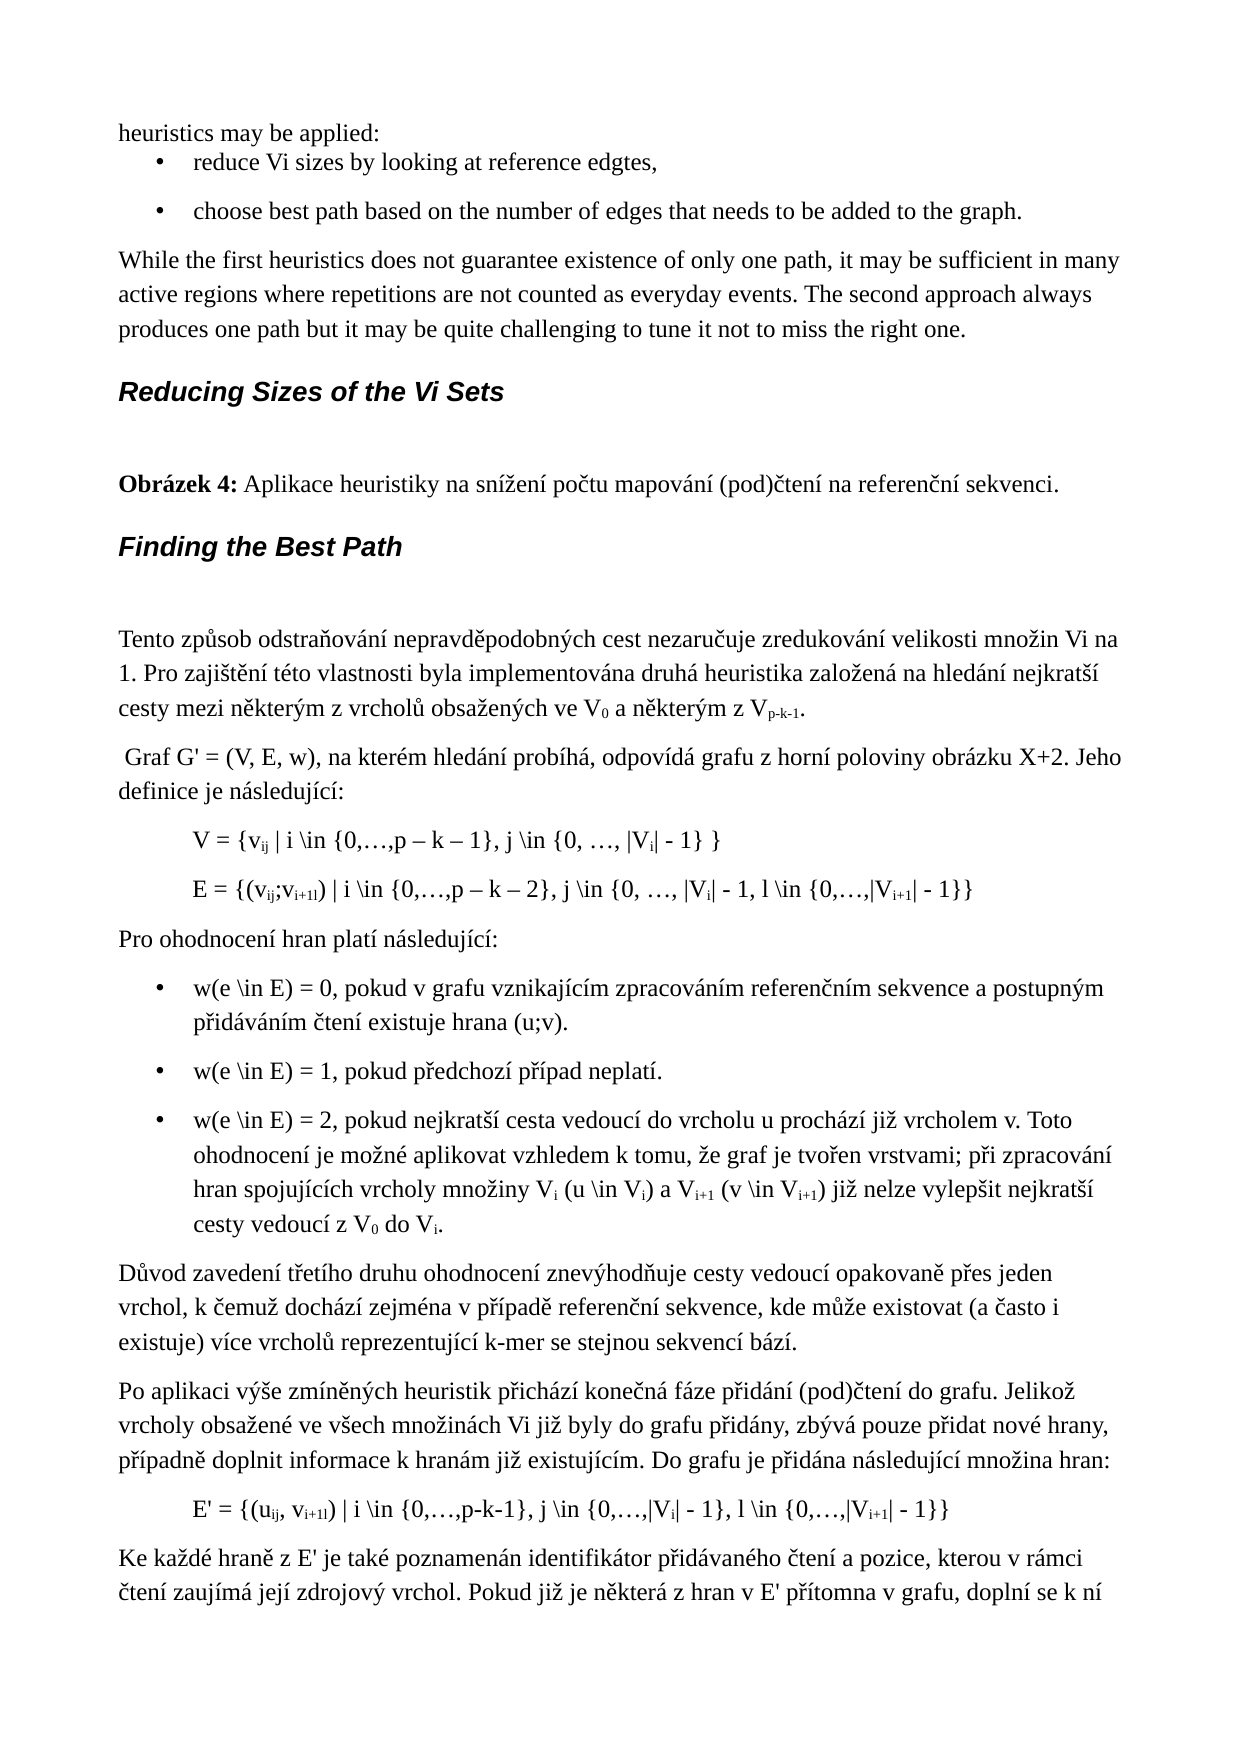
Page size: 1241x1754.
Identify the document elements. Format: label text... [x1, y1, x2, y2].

text While the first heuristics does not guarantee existence of only one path, it may be sufficient in many active regions where repetitions are not counted as everyday events. The second approach always produces one path but it may be quite challenging to tune it not to miss the right one. [118, 245, 1122, 343]
text E' = {(uij, vi+1l) | i \in {0,…,p-k-1}, j \in {0,…,|Vi| - 1}, l \in {0,…,|Vi+1| - 1}} [118, 1494, 1122, 1523]
text Po aplikaci výše zmíněných heuristik přichází konečná fáze přidání (pod)čtení do grafu. Jelikož vrcholy obsažené ve všech množinách Vi již byly do grafu přidány, zbývá pouze přidat nové hrany, případně doplnit informace k hranám již existujícím. Do grafu je přidána následující množina hran: [118, 1376, 1122, 1473]
list w(e \in E) = 1, pokud předchozí případ neplatí. [156, 1056, 1122, 1085]
list w(e \in E) = 2, pokud nejkratší cesta vedoucí do vrcholu u prochází již vrcholem v. Toto ohodnocení je možné aplikovat vzhledem k tomu, že graf je tvořen vrstvami; při zpracování hran spojujících vrcholy množiny Vi (u \in Vi) a Vi+1 (v \in Vi+1) již nelze vylepšit nejkratší cesty vedoucí z V0 do Vi. [156, 1105, 1122, 1237]
text V = {vij | i \in {0,…,p – k – 1}, j \in {0, …, |Vi| - 1} } [118, 826, 1122, 854]
list reduce Vi sizes by looking at reference edgtes, [156, 147, 1122, 176]
list choose best path based on the number of edges that needs to be added to the graph. [156, 196, 1122, 225]
text Ke každé hraně z E' je také poznamenán identifikátor přidávaného čtení a pozice, kterou v rámci čtení zaujímá její zdrojový vrchol. Pokud již je některá z hran v E' přítomna v grafu, doplní se k ní [118, 1543, 1122, 1606]
text Obrázek 4: Aplikace heuristiky na snížení počtu mapování (pod)čtení na referenční sekvenci. [118, 469, 1122, 498]
text heuristics may be applied: [118, 118, 1122, 147]
list w(e \in E) = 0, pokud v grafu vznikajícím zpracováním referenčním sekvence a postupným přidáváním čtení existuje hrana (u;v). [156, 973, 1122, 1036]
text E = {(vij;vi+1l) | i \in {0,…,p – k – 2}, j \in {0, …, |Vi| - 1, l \in {0,…,|Vi+1| - 1}} [118, 874, 1122, 903]
text Důvod zavedení třetího druhu ohodnocení znevýhodňuje cesty vedoucí opakovaně přes jeden vrchol, k čemuž dochází zejména v případě referenční sekvence, kde může existovat (a často i existuje) více vrcholů reprezentující k-mer se stejnou sekvencí bází. [118, 1258, 1122, 1356]
text Graf G' = (V, E, w), na kterém hledání probíhá, odpovídá grafu z horní poloviny obrázku X+2. Jeho definice je následující: [118, 742, 1122, 805]
subtitle Reducing Sizes of the Vi Sets [118, 376, 1122, 407]
text Tento způsob odstraňování nepravděpodobných cest nezaručuje zredukování velikosti množin Vi na 1. Pro zajištění této vlastnosti byla implementována druhá heuristika založená na hledání nejkratší cesty mezi některým z vrcholů obsažených ve V0 a některým z Vp-k-1. [118, 624, 1122, 722]
text Pro ohodnocení hran platí následující: [118, 924, 1122, 952]
subtitle Finding the Best Path [118, 531, 1122, 562]
